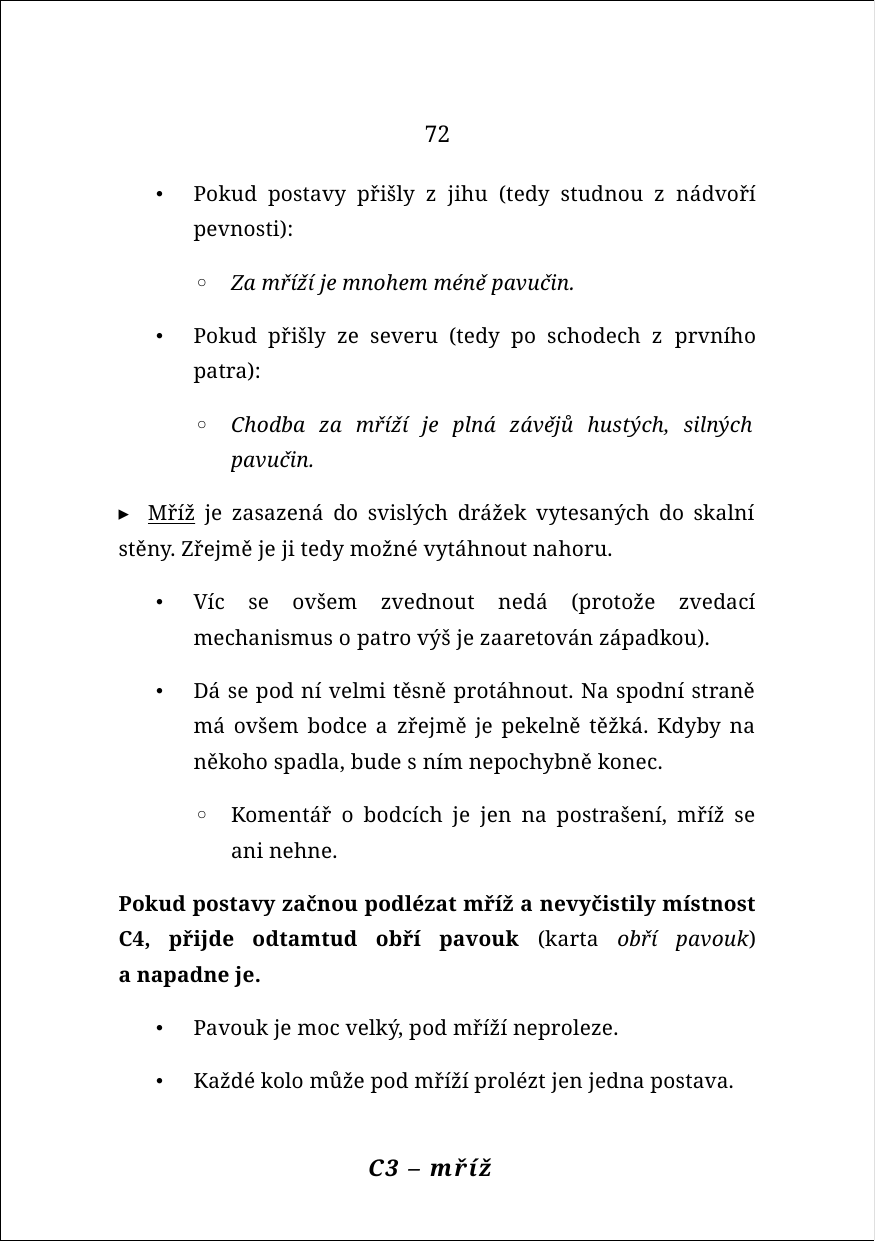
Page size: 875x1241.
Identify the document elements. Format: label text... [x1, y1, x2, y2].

list Pokud přišly ze severu (tedy po schodech z⁠ prvního patra): [156, 321, 756, 385]
list Každé kolo může pod mříží prolézt jen jedna postava. [156, 1066, 756, 1095]
list Za mříží je mnohem méně pavučin. [193, 268, 756, 296]
text ▸ Mříž je zasazená do svislých drážek vytesaných do skalní stěny. Zřejmě je ji tedy možné vytáhnout nahoru. [118, 498, 756, 562]
list Pavouk je moc velký, pod mříží neproleze. [156, 1013, 756, 1042]
list Dá se pod ní velmi těsně protáhnout. Na spodní straně má ovšem bodce a⁠ zřejmě je pekelně těžká. Kdyby na někoho spadla, bude s⁠ ním nepochybně konec. [156, 676, 756, 775]
list Víc se ovšem zvednout nedá (protože zvedací mechanismus o⁠ patro výš je zaaretován západkou). [156, 587, 756, 651]
list Pokud postavy přišly z⁠ jihu (tedy studnou z⁠ nádvoří pevnosti): [156, 179, 756, 243]
list Chodba za mříží je plná závějů hustých, silných pavučin. [193, 410, 756, 474]
text Pokud postavy začnou podlézat mříž a⁠ nevyčistily místnost C4, přijde odtamtud obří pavouk (karta obří pavouk) a⁠ napadne je. [118, 889, 756, 988]
list Komentář o⁠ bodcích je jen na postrašení, mříž se ani nehne. [193, 800, 756, 864]
